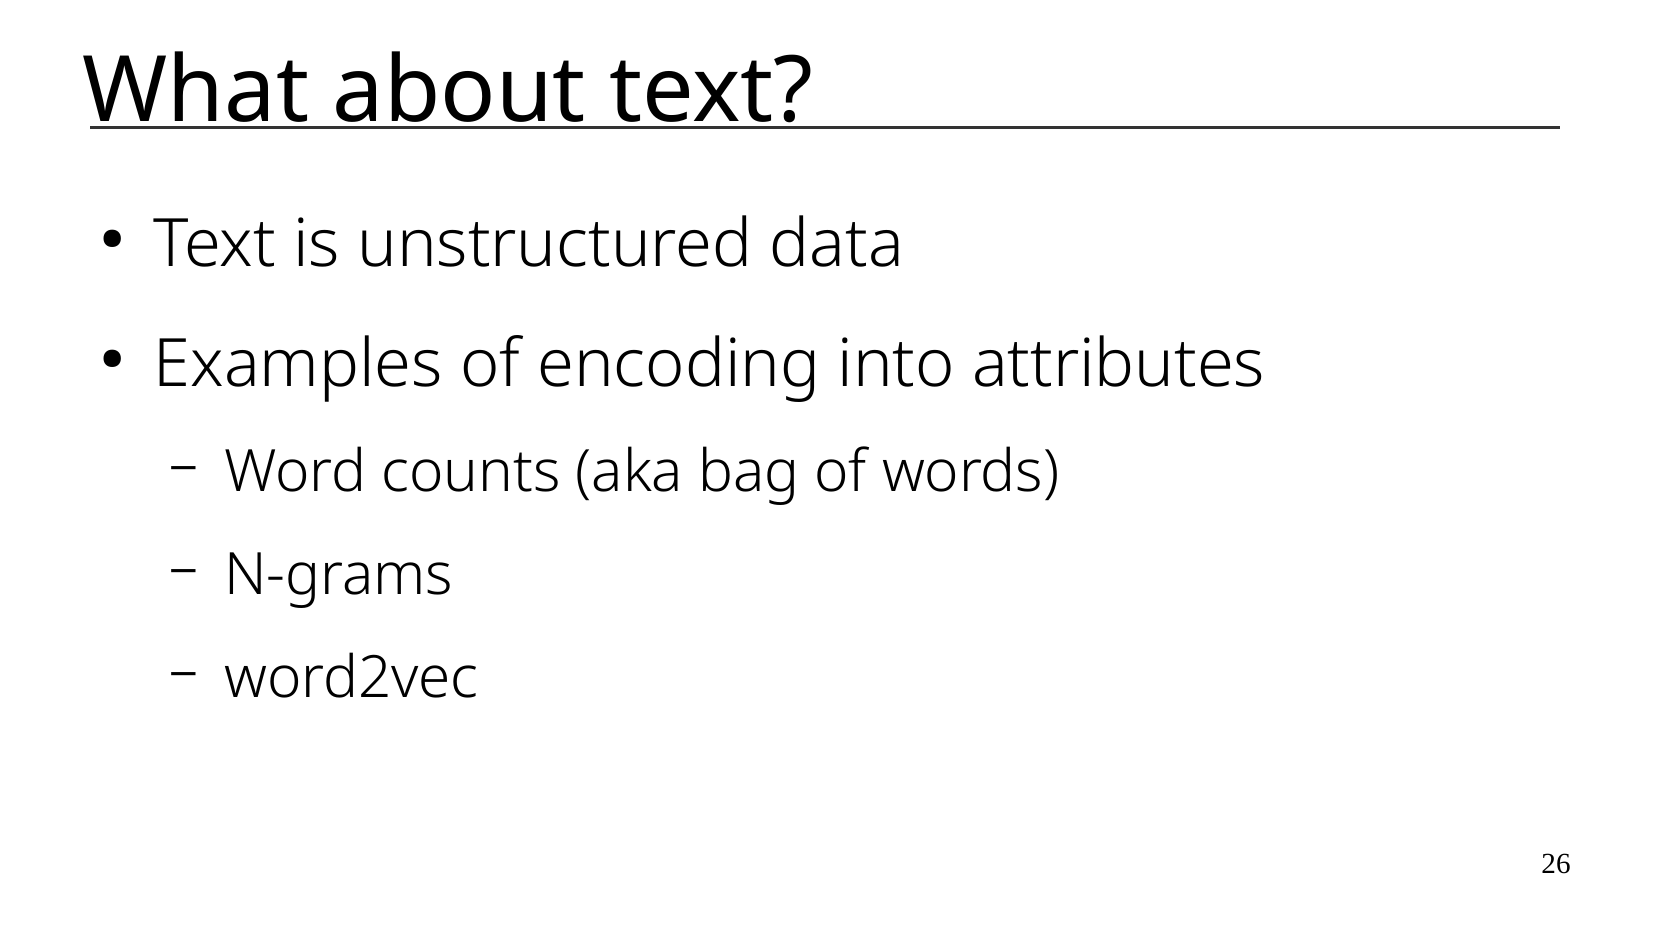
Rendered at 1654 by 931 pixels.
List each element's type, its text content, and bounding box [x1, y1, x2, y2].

list Text is unstructured data Examples of encoding into attributes Word counts (aka bag of words) N-grams word2vec [82, 195, 1571, 811]
title What about text? [82, 32, 1571, 140]
